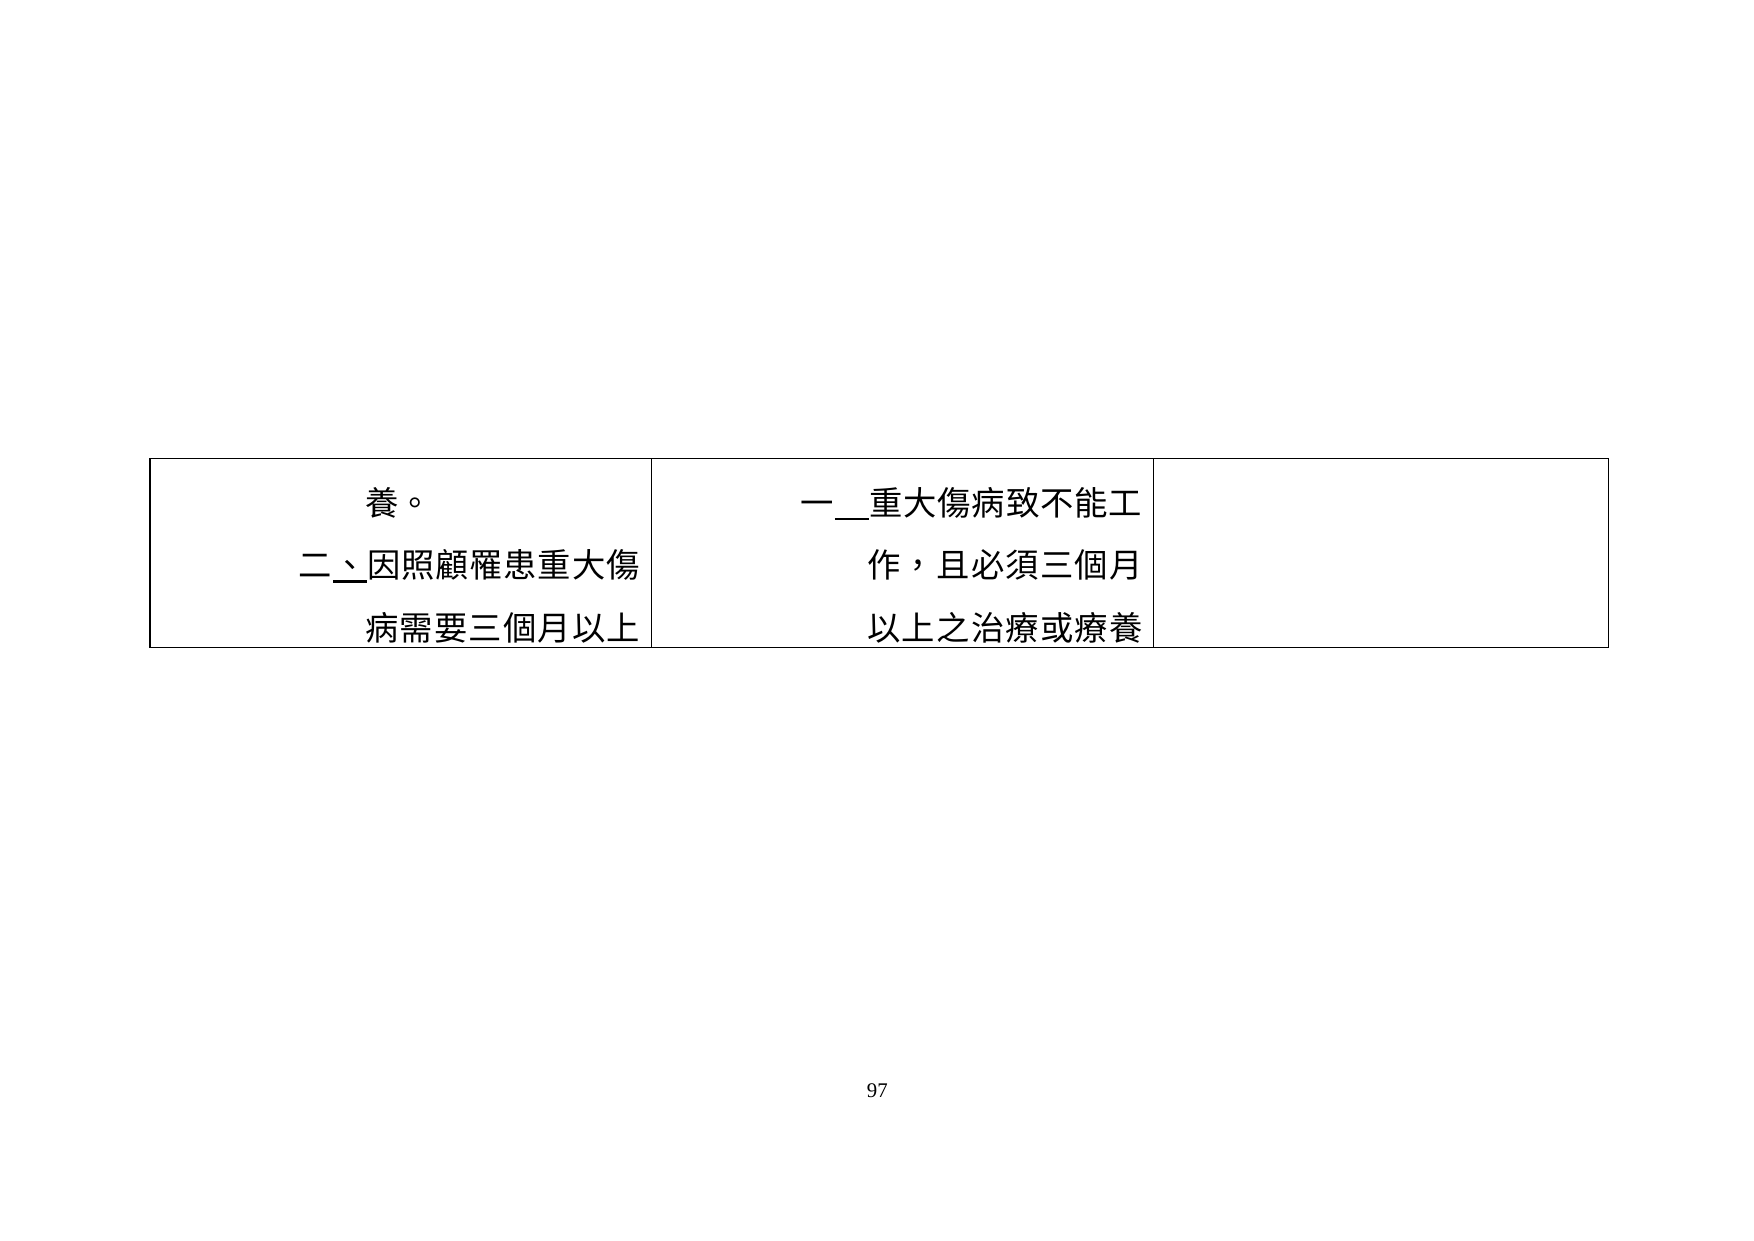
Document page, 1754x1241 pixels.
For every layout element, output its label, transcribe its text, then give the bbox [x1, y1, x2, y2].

table_cell [1154, 459, 1608, 647]
table_cell 養。 二、因照顧罹患重大傷病需要三個月以上 [151, 459, 651, 647]
table_cell 一 重大傷病致不能工作，且必須三個月以上之治療或療養 [652, 459, 1153, 647]
